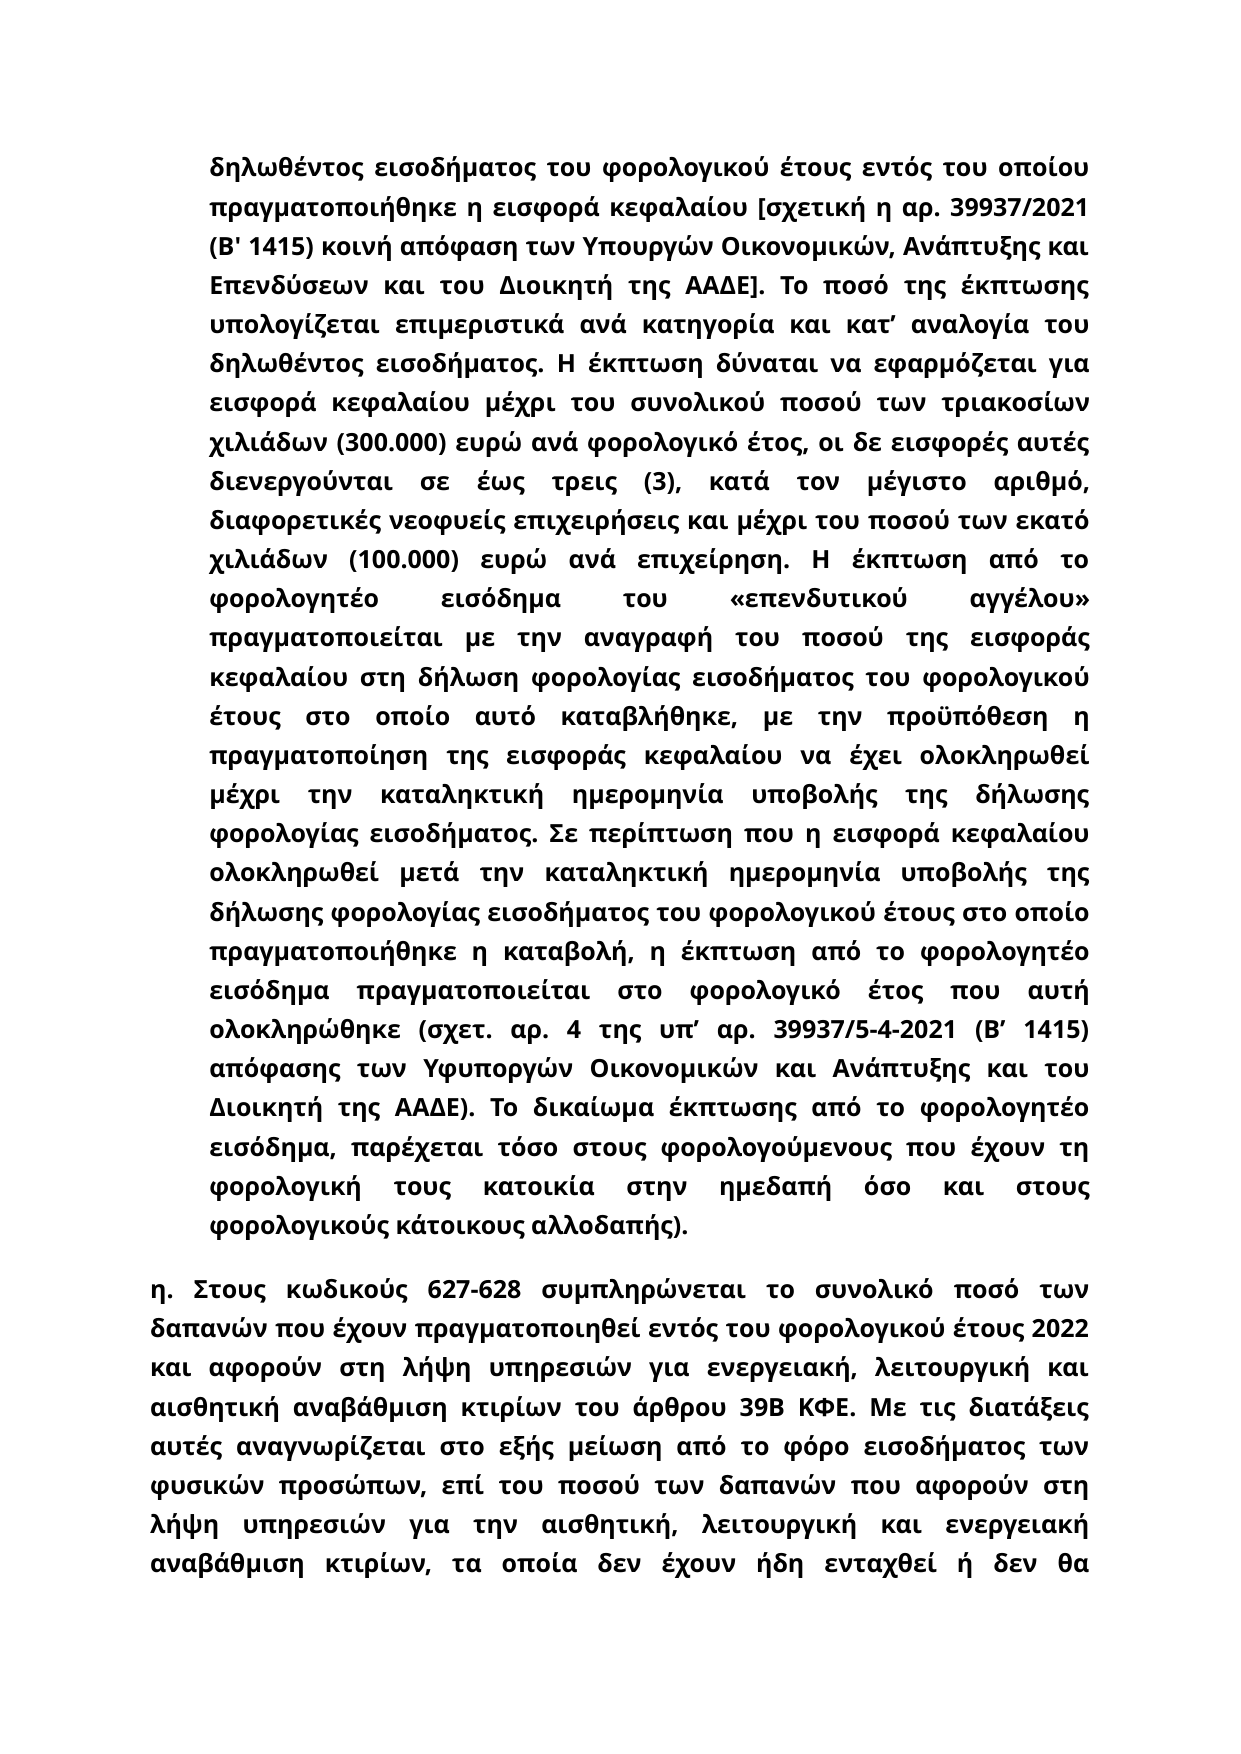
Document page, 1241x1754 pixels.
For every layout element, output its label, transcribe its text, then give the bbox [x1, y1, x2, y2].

text η. Στους κωδικούς 627-628 συμπληρώνεται το συνολικό ποσό των δαπανών που έχουν πραγματοποιηθεί εντός του φορολογικού έτους 2022 και αφορούν στη λήψη υπηρεσιών για ενεργειακή, λειτουργική και αισθητική αναβάθμιση κτιρίων του άρθρου 39Β ΚΦΕ. Με τις διατάξεις αυτές αναγνωρίζεται στο εξής μείωση από το φόρο εισοδήματος των φυσικών προσώπων, επί του ποσού των δαπανών που αφορούν στη λήψη υπηρεσιών για την αισθητική, λειτουργική και ενεργειακή αναβάθμιση κτιρίων, τα οποία δεν έχουν ήδη ενταχθεί ή δεν θα [150, 1272, 1090, 1580]
list δηλωθέντος εισοδήματος του φορολογικού έτους εντός του οποίου πραγματοποιήθηκε η εισφορά κεφαλαίου [σχετική η αρ. 39937/2021 (Β' 1415) κοινή απόφαση των Υπουργών Οικονομικών, Ανάπτυξης και Επενδύσεων και του Διοικητή της ΑΑΔΕ]. Το ποσό της έκπτωσης υπολογίζεται επιμεριστικά ανά κατηγορία και κατ’ αναλογία του δηλωθέντος εισοδήματος. Η έκπτωση δύναται να εφαρμόζεται για εισφορά κεφαλαίου μέχρι του συνολικού ποσού των τριακοσίων χιλιάδων (300.000) ευρώ ανά φορολογικό έτος, οι δε εισφορές αυτές διενεργούνται σε έως τρεις (3), κατά τον μέγιστο αριθμό, διαφορετικές νεοφυείς επιχειρήσεις και μέχρι του ποσού των εκατό χιλιάδων (100.000) ευρώ ανά επιχείρηση. Η έκπτωση από το φορολογητέο εισόδημα του «επενδυτικού αγγέλου» πραγματοποιείται με την αναγραφή του ποσού της εισφοράς κεφαλαίου στη δήλωση φορολογίας εισοδήματος του φορολογικού έτους στο οποίο αυτό καταβλήθηκε, με την προϋπόθεση η πραγματοποίηση της εισφοράς κεφαλαίου να έχει ολοκληρωθεί μέχρι την καταληκτική ημερομηνία υποβολής της δήλωσης φορολογίας εισοδήματος. Σε περίπτωση που η εισφορά κεφαλαίου ολοκληρωθεί μετά την καταληκτική ημερομηνία υποβολής της δήλωσης φορολογίας εισοδήματος του φορολογικού έτους στο οποίο πραγματοποιήθηκε η καταβολή, η έκπτωση από το φορολογητέο εισόδημα πραγματοποιείται στο φορολογικό έτος που αυτή ολοκληρώθηκε (σχετ. αρ. 4 της υπ’ αρ. 39937/5-4-2021 (Β’ 1415) απόφασης των Υφυποργών Οικονομικών και Ανάπτυξης και του Διοικητή της ΑΑΔΕ). Το δικαίωμα έκπτωσης από το φορολογητέο εισόδημα, παρέχεται τόσο στους φορολογούμενους που έχουν τη φορολογική τους κατοικία στην ημεδαπή όσο και στους φορολογικούς κάτοικους αλλοδαπής). [150, 150, 1090, 1242]
